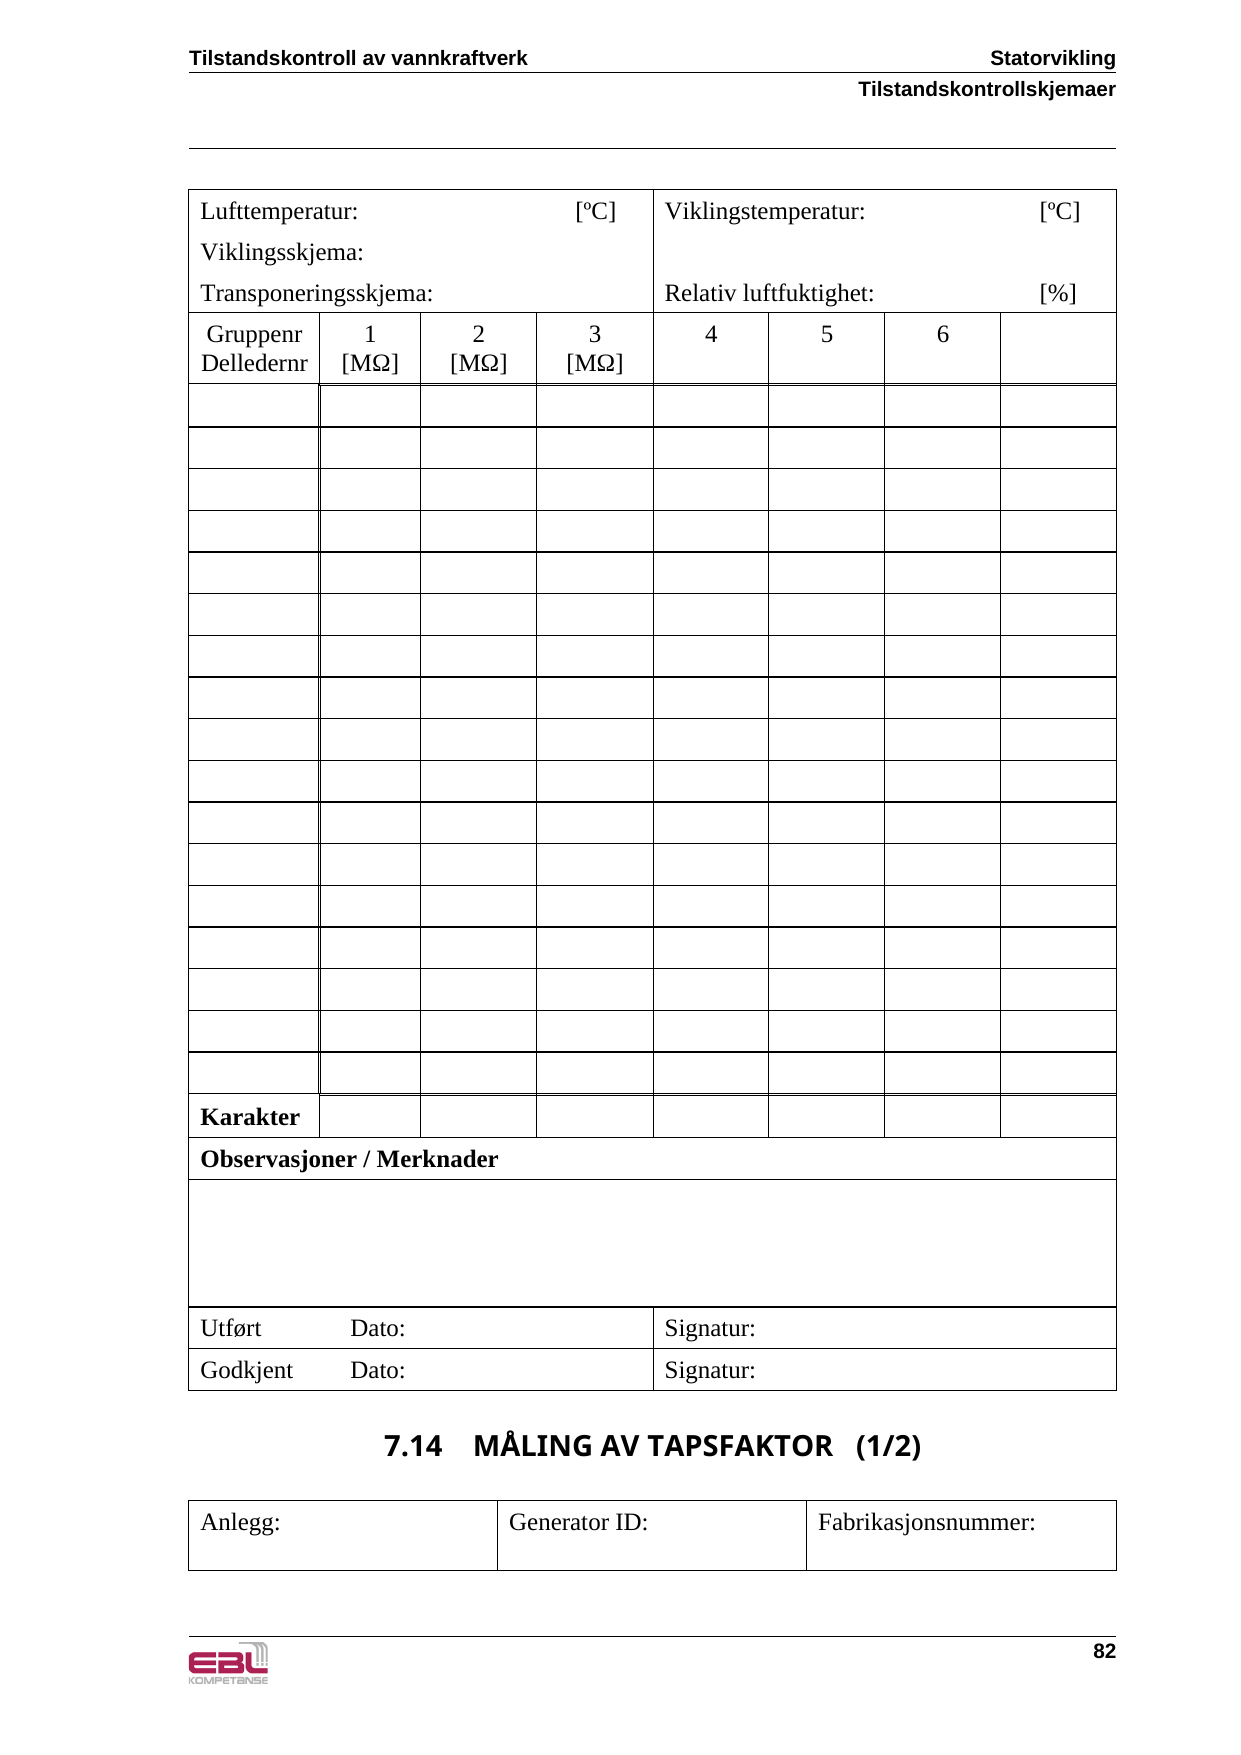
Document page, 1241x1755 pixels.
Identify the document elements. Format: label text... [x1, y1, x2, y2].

table_cell 1 [MΩ] [320, 313, 420, 383]
table_cell [537, 1053, 653, 1093]
table_cell [769, 803, 884, 843]
table_cell 5 [769, 313, 884, 383]
table_cell [537, 969, 653, 1010]
table_cell [421, 553, 536, 593]
table_cell [421, 928, 536, 968]
table_cell [885, 928, 1000, 968]
table_cell [537, 636, 653, 676]
table_cell [885, 1053, 1000, 1093]
table_cell [537, 511, 653, 551]
table_cell [321, 719, 420, 760]
table_cell Signatur: [654, 1349, 1116, 1390]
table_cell Generator ID: [498, 1501, 806, 1570]
table_cell Relativ luftfuktighet: [%] [654, 272, 1116, 312]
table_cell [189, 149, 653, 189]
table_cell [769, 553, 884, 593]
table_cell [189, 594, 318, 635]
table_cell [321, 386, 420, 426]
table_cell Viklingsskjema: [189, 231, 653, 272]
table_cell Gruppenr Delledernr [189, 313, 319, 383]
table_cell [320, 1096, 420, 1137]
table_cell [321, 594, 420, 635]
table_cell [537, 386, 653, 426]
table_cell [1001, 969, 1116, 1010]
table_cell [885, 553, 1000, 593]
table_cell [189, 384, 318, 426]
table_cell [421, 1096, 536, 1137]
table_cell [189, 803, 318, 843]
table_cell [421, 761, 536, 801]
table_cell 6 [885, 313, 1000, 383]
table_cell [537, 678, 653, 718]
table_cell [885, 844, 1000, 885]
table_cell [421, 636, 536, 676]
table_cell [421, 886, 536, 926]
table_cell [537, 761, 653, 801]
table_cell [189, 1011, 318, 1051]
table_cell [189, 553, 318, 593]
table_cell [769, 386, 884, 426]
table_cell [1001, 636, 1116, 676]
table_cell [1001, 469, 1116, 510]
table_cell [769, 969, 884, 1010]
table_cell [321, 678, 420, 718]
table_cell [321, 844, 420, 885]
table_cell [654, 428, 768, 468]
table_cell [189, 428, 318, 468]
table_cell [189, 761, 318, 801]
table_cell Utført Dato: [189, 1308, 653, 1348]
table_cell [537, 844, 653, 885]
table_cell Viklingstemperatur: [ºC] [654, 190, 1116, 231]
table_cell 2 [MΩ] [421, 313, 536, 383]
table_cell [321, 928, 420, 968]
table_cell [1001, 1053, 1116, 1093]
table_cell [1001, 928, 1116, 968]
table_cell [769, 928, 884, 968]
table_cell [885, 1096, 1000, 1137]
table_cell [654, 1053, 768, 1093]
table_cell [885, 969, 1000, 1010]
table_cell [654, 636, 768, 676]
table_cell [769, 469, 884, 510]
table_cell [1001, 1096, 1116, 1137]
table_cell [654, 469, 768, 510]
table_cell [654, 1096, 768, 1137]
table_cell [421, 719, 536, 760]
table_cell [885, 511, 1000, 551]
table_cell [885, 386, 1000, 426]
table_cell [189, 469, 318, 510]
table_cell [1001, 386, 1116, 426]
table_cell [421, 386, 536, 426]
table_cell [769, 678, 884, 718]
table_cell [654, 969, 768, 1010]
table_cell [321, 636, 420, 676]
table_cell [885, 469, 1000, 510]
table_cell [1001, 886, 1116, 926]
table_cell [537, 553, 653, 593]
table_cell [654, 803, 768, 843]
table_cell [321, 969, 420, 1010]
table_cell [1001, 1011, 1116, 1051]
table_cell [189, 886, 318, 926]
table_cell [885, 678, 1000, 718]
table_cell [885, 719, 1000, 760]
table_cell [321, 761, 420, 801]
table_cell [189, 844, 318, 885]
table_cell [421, 511, 536, 551]
table_cell Anlegg: [189, 1501, 497, 1570]
table_cell [321, 1011, 420, 1051]
table_cell [769, 428, 884, 468]
table_cell [654, 386, 768, 426]
table_cell [421, 1053, 536, 1093]
table_cell [1001, 511, 1116, 551]
table_cell [769, 511, 884, 551]
table_cell [885, 1011, 1000, 1051]
table_cell [654, 594, 768, 635]
table_cell [654, 886, 768, 926]
table_cell [1001, 803, 1116, 843]
table_cell [1001, 553, 1116, 593]
table_cell [1001, 719, 1116, 760]
table_cell Signatur: [654, 1308, 1116, 1348]
table_cell [537, 1096, 653, 1137]
table_cell [421, 678, 536, 718]
table_cell [769, 886, 884, 926]
table_cell [321, 886, 420, 926]
table_cell [885, 636, 1000, 676]
table_cell [654, 553, 768, 593]
table_cell [537, 886, 653, 926]
table_cell [189, 719, 318, 760]
table_cell [769, 1053, 884, 1093]
table_cell [654, 719, 768, 760]
table_cell [654, 928, 768, 968]
table_cell [321, 469, 420, 510]
table_cell Fabrikasjonsnummer: [807, 1501, 1116, 1570]
table_cell Observasjoner / Merknader [189, 1138, 1116, 1178]
table_cell [189, 1053, 318, 1093]
table_cell [769, 1096, 884, 1137]
table_cell [1001, 678, 1116, 718]
table_cell [654, 844, 768, 885]
table_cell [769, 594, 884, 635]
table_cell [537, 469, 653, 510]
table_cell [654, 761, 768, 801]
table_cell [421, 803, 536, 843]
table_cell [885, 594, 1000, 635]
table_cell [421, 428, 536, 468]
table_cell [321, 1053, 420, 1093]
table_cell [321, 428, 420, 468]
table_cell [885, 886, 1000, 926]
table_cell [654, 511, 768, 551]
table_cell [769, 844, 884, 885]
table_cell Lufttemperatur: [ºC] [189, 190, 653, 231]
table_cell [1001, 761, 1116, 801]
table_cell [769, 719, 884, 760]
table_cell 4 [654, 313, 768, 383]
table_cell 3 [MΩ] [537, 313, 653, 383]
table_cell [421, 594, 536, 635]
table_cell [769, 761, 884, 801]
table_cell Godkjent Dato: [189, 1349, 653, 1390]
table_cell [1001, 428, 1116, 468]
table_cell [537, 428, 653, 468]
table_cell [189, 678, 318, 718]
table_cell [654, 231, 1116, 272]
table_cell [421, 1011, 536, 1051]
table_cell [537, 594, 653, 635]
table_cell [421, 844, 536, 885]
table_header MÅLING AV TAPSFAKTOR (1/2) [189, 1420, 1116, 1500]
table_cell [537, 928, 653, 968]
table_cell [1001, 594, 1116, 635]
table_cell Karakter [189, 1094, 319, 1137]
table_cell [321, 803, 420, 843]
table_cell [189, 928, 318, 968]
table_cell [189, 636, 318, 676]
table_cell [421, 969, 536, 1010]
table_cell [769, 1011, 884, 1051]
table_cell [321, 511, 420, 551]
table_cell [537, 803, 653, 843]
table_cell [1001, 844, 1116, 885]
table_cell [885, 428, 1000, 468]
table_cell [654, 678, 768, 718]
table_cell [189, 969, 318, 1010]
table_cell [537, 719, 653, 760]
table_cell [885, 761, 1000, 801]
table_cell [769, 636, 884, 676]
table_cell [189, 1180, 1116, 1306]
table_cell [321, 553, 420, 593]
table_cell [885, 803, 1000, 843]
table_cell Transponeringsskjema: [189, 272, 653, 312]
table_cell [654, 1011, 768, 1051]
table_cell [537, 1011, 653, 1051]
table_cell [1001, 313, 1116, 383]
table_cell [421, 469, 536, 510]
table_cell [189, 511, 318, 551]
table_cell [653, 149, 1116, 189]
